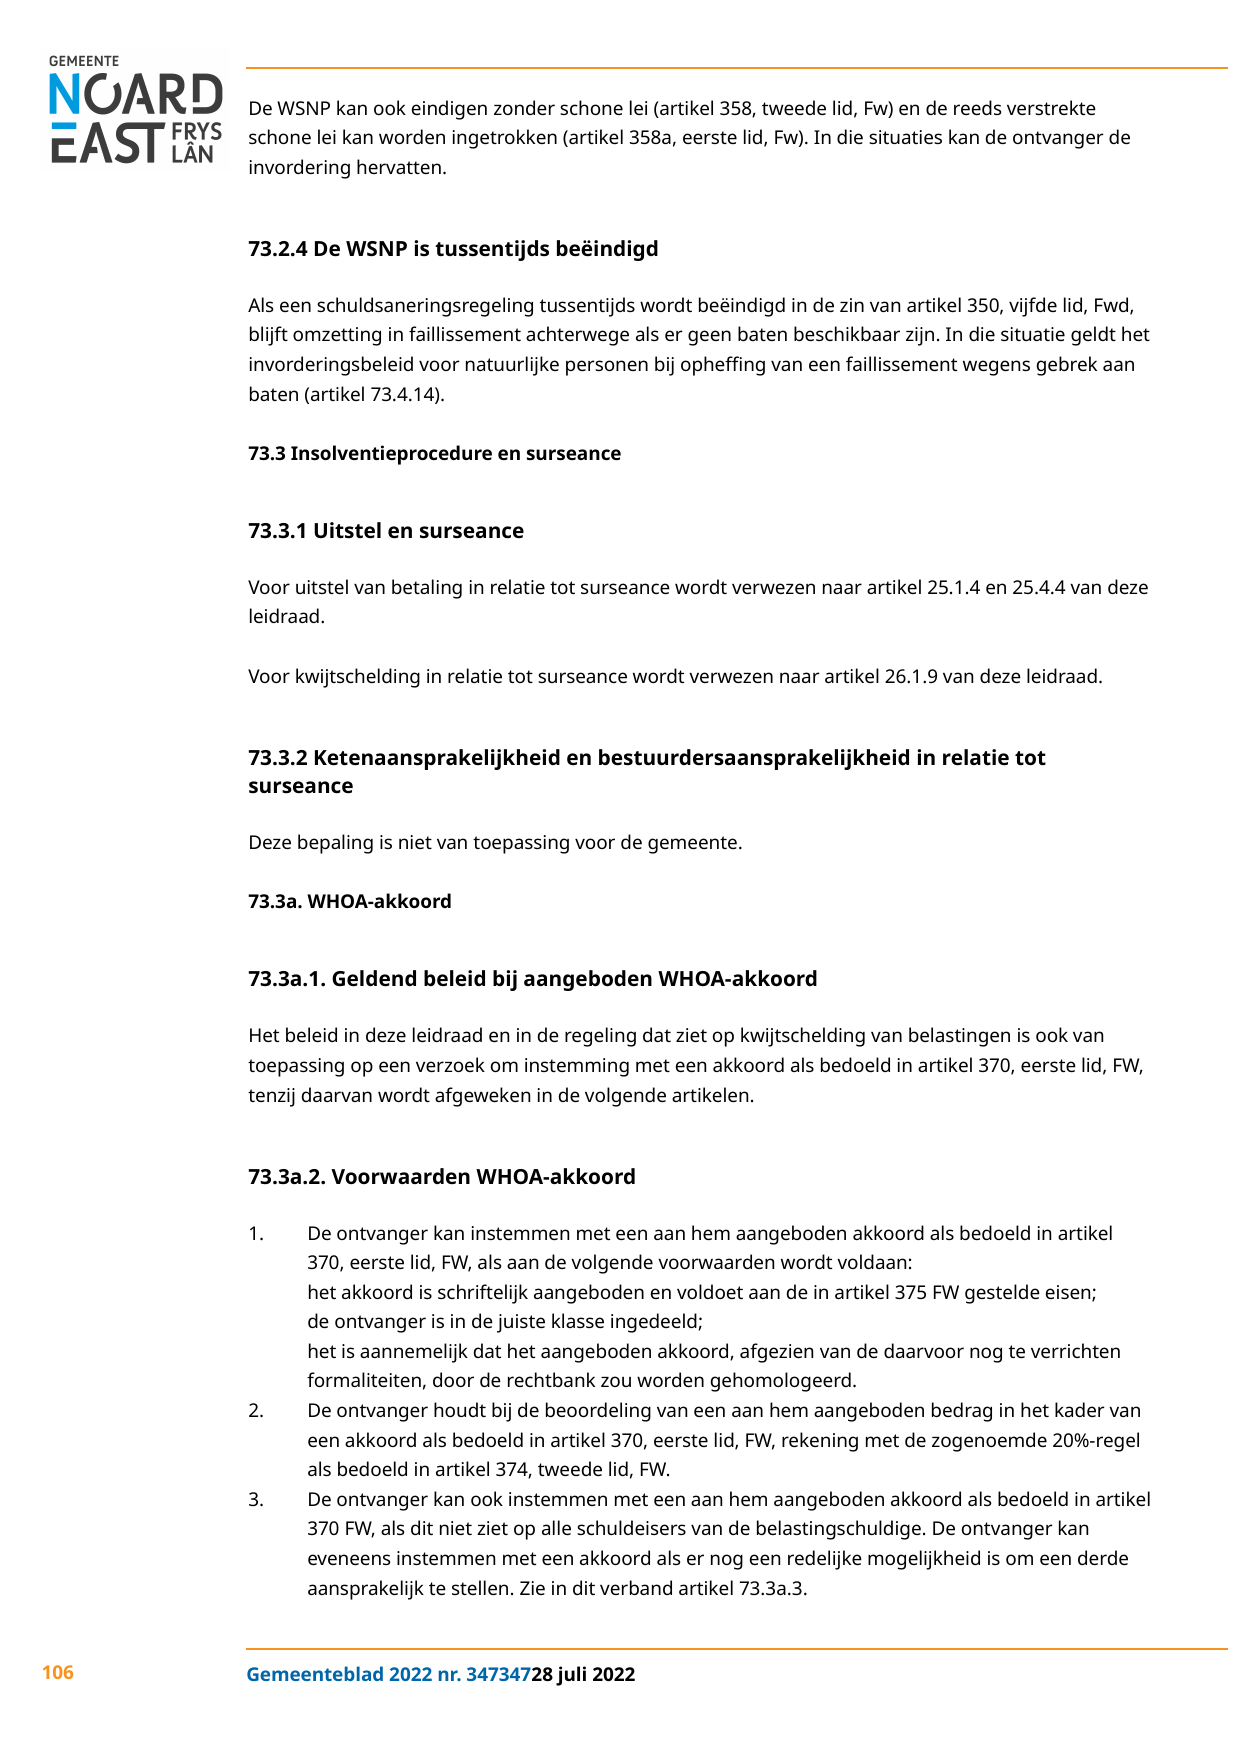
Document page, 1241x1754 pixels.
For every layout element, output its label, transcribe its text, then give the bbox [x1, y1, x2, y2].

text 73.3 Insolventieprocedure en surseance [248, 440, 1152, 466]
picture [41, 47, 231, 172]
text Voor kwijtschelding in relatie tot surseance wordt verwezen naar artikel 26.1.9 van deze leidraad. [248, 663, 1152, 688]
text 73.3a.2. Voorwaarden WHOA-akkoord [248, 1162, 1152, 1190]
list De ontvanger houdt bij de beoordeling van een aan hem aangeboden bedrag in het kader van een akkoord als bedoeld in artikel 370, eerste lid, FW, rekening met de zogenoemde 20%-regel als bedoeld in artikel 374, tweede lid, FW. [248, 1397, 1152, 1482]
text 73.3a.1. Geldend beleid bij aangeboden WHOA-akkoord [248, 964, 1152, 993]
text De WSNP kan ook eindigen zonder schone lei (artikel 358, tweede lid, Fw) en de reeds verstrekte schone lei kan worden ingetrokken (artikel 358a, eerste lid, Fw). In die situaties kan de ontvanger de invordering hervatten. [248, 95, 1152, 180]
text 73.3.1 Uitstel en surseance [248, 516, 1152, 544]
list De ontvanger kan instemmen met een aan hem aangeboden akkoord als bedoeld in artikel 370, eerste lid, FW, als aan de volgende voorwaarden wordt voldaan: [248, 1220, 1152, 1275]
text Deze bepaling is niet van toepassing voor de gemeente. [248, 829, 1152, 855]
text 73.2.4 De WSNP is tussentijds beëindigd [248, 234, 1152, 262]
list De ontvanger kan ook instemmen met een aan hem aangeboden akkoord als bedoeld in artikel 370 FW, als dit niet ziet op alle schuldeisers van de belastingschuldige. De ontvanger kan eveneens instemmen met een akkoord als er nog een redelijke mogelijkheid is om een derde aansprakelijk te stellen. Zie in dit verband artikel 73.3a.3. [248, 1486, 1152, 1601]
text Voor uitstel van betaling in relatie tot surseance wordt verwezen naar artikel 25.1.4 en 25.4.4 van deze leidraad. [248, 574, 1152, 629]
list het is aannemelijk dat het aangeboden akkoord, afgezien van de daarvoor nog te verrichten formaliteiten, door de rechtbank zou worden gehomologeerd. [248, 1338, 1152, 1393]
list het akkoord is schriftelijk aangeboden en voldoet aan de in artikel 375 FW gestelde eisen; [248, 1279, 1152, 1305]
text Het beleid in deze leidraad en in de regeling dat ziet op kwijtschelding van belastingen is ook van toepassing op een verzoek om instemming met een akkoord als bedoeld in artikel 370, eerste lid, FW, tenzij daarvan wordt afgeweken in de volgende artikelen. [248, 1023, 1152, 1107]
list de ontvanger is in de juiste klasse ingedeeld; [248, 1308, 1152, 1334]
text Als een schuldsaneringsregeling tussentijds wordt beëindigd in de zin van artikel 350, vijfde lid, Fwd, blijft omzetting in faillissement achterwege als er geen baten beschikbaar zijn. In die situatie geldt het invorderingsbeleid voor natuurlijke personen bij opheffing van een faillissement wegens gebrek aan baten (artikel 73.4.14). [248, 292, 1152, 406]
text 73.3.2 Ketenaansprakelijkheid en bestuurdersaansprakelijkheid in relatie tot surseance [248, 743, 1152, 800]
text 73.3a. WHOA-akkoord [248, 888, 1152, 914]
